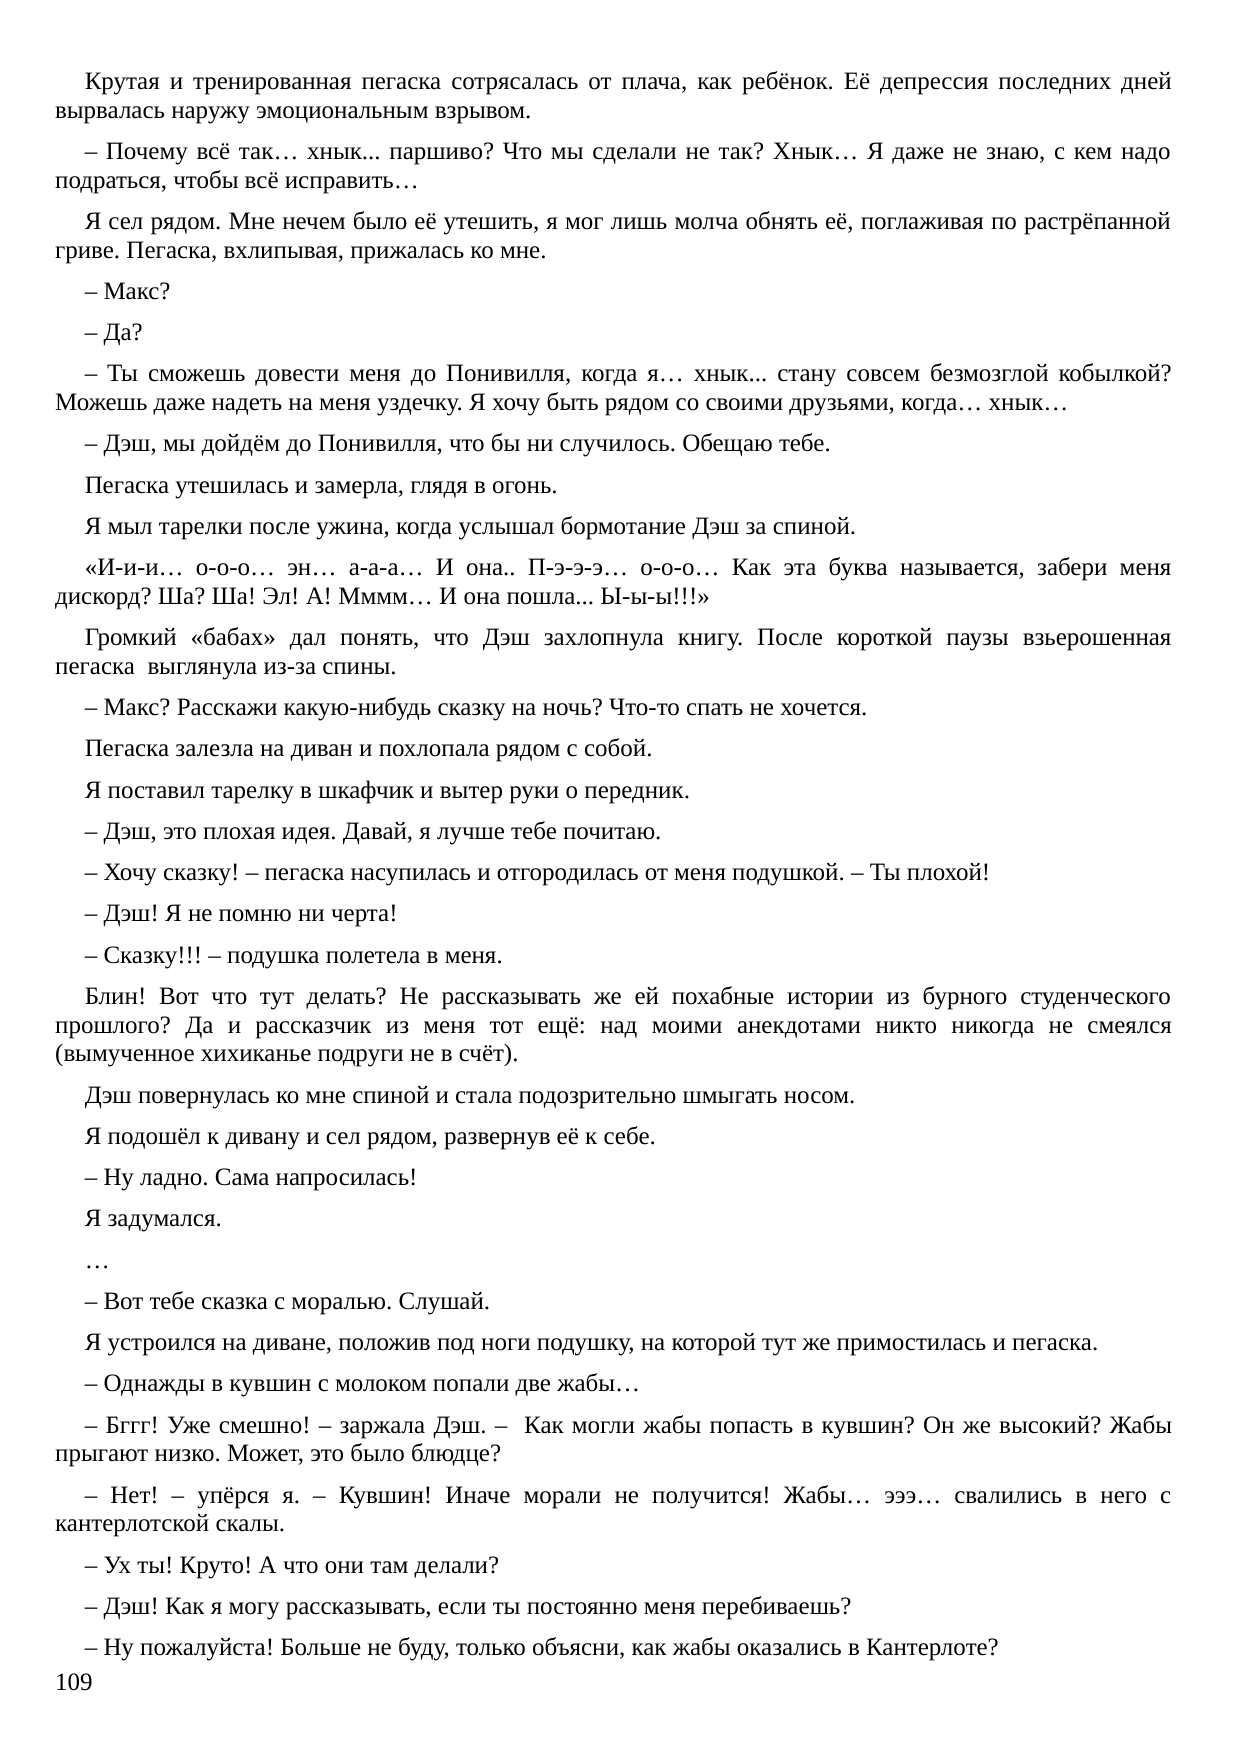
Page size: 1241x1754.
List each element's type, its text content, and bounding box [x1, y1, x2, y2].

text Блин! Вот что тут делать? Не рассказывать же ей похабные истории из бурного студенческого прошлого? Да и рассказчик из меня тот ещё: над моими анекдотами никто никогда не смеялся (вымученное хихиканье подруги не в счёт). [55, 981, 1173, 1067]
text Пегаска залезла на диван и похлопала рядом с собой. [55, 733, 1173, 762]
text Я мыл тарелки после ужина, когда услышал бормотание Дэш за спиной. [55, 511, 1173, 540]
text – Ух ты! Круто! А что они там делали? [55, 1550, 1173, 1578]
text Крутая и тренированная пегаска сотрясалась от плача, как ребёнок. Её депрессия последних дней вырвалась наружу эмоциональным взрывом. [55, 66, 1173, 123]
text Громкий «бабах» дал понять, что Дэш захлопнула книгу. После короткой паузы взьерошенная пегаска выглянула из-за спины. [55, 622, 1173, 680]
text … [55, 1245, 1173, 1273]
text – Нет! – упёрся я. – Кувшин! Иначе морали не получится! Жабы… эээ… свалились в него с кантерлотской скалы. [55, 1480, 1173, 1537]
text – Ну ладно. Сама напросилась! [55, 1162, 1173, 1191]
text Я устроился на диване, положив под ноги подушку, на которой тут же примостилась и пегаска. [55, 1327, 1173, 1356]
text – Ну пожалуйста! Больше не буду, только объясни, как жабы оказались в Кантерлоте? [55, 1632, 1173, 1661]
text – Дэш, мы дойдём до Понивилля, что бы ни случилось. Обещаю тебе. [55, 428, 1173, 457]
text Я сел рядом. Мне нечем было её утешить, я мог лишь молча обнять её, поглаживая по растрёпанной гриве. Пегаска, вхлипывая, прижалась ко мне. [55, 206, 1173, 263]
text – Хочу сказку! – пегаска насупилась и отгородилась от меня подушкой. – Ты плохой! [55, 857, 1173, 886]
text – Макс? Расскажи какую-нибудь сказку на ночь? Что-то спать не хочется. [55, 692, 1173, 721]
text – Дэш! Как я могу рассказывать, если ты постоянно меня перебиваешь? [55, 1591, 1173, 1620]
text – Да? [55, 317, 1173, 346]
text – Дэш! Я не помню ни черта! [55, 898, 1173, 927]
text Я подошёл к дивану и сел рядом, развернув её к себе. [55, 1121, 1173, 1150]
text «И-и-и… о-о-о… эн… а-а-а… И она.. П-э-э-э… о-о-о… Как эта буква называется, забери меня дискорд? Ша? Ша! Эл! А! Мммм… И она пошла... Ы-ы-ы!!!» [55, 552, 1173, 610]
text Я задумался. [55, 1203, 1173, 1232]
text – Однажды в кувшин с молоком попали две жабы… [55, 1368, 1173, 1397]
text – Вот тебе сказка с моралью. Слушай. [55, 1286, 1173, 1315]
text Пегаска утешилась и замерла, глядя в огонь. [55, 470, 1173, 498]
text – Дэш, это плохая идея. Давай, я лучше тебе почитаю. [55, 816, 1173, 845]
text – Сказку!!! – подушка полетела в меня. [55, 940, 1173, 968]
text – Макс? [55, 276, 1173, 305]
text – Почему всё так… хнык... паршиво? Что мы сделали не так? Хнык… Я даже не знаю, с кем надо подраться, чтобы всё исправить… [55, 136, 1173, 193]
text Дэш повернулась ко мне спиной и стала подозрительно шмыгать носом. [55, 1080, 1173, 1108]
text Я поставил тарелку в шкафчик и вытер руки о передник. [55, 775, 1173, 803]
text – Бггг! Уже смешно! – заржала Дэш. – Как могли жабы попасть в кувшин? Он же высокий? Жабы прыгают низко. Может, это было блюдце? [55, 1410, 1173, 1467]
text – Ты сможешь довести меня до Понивилля, когда я… хнык... стану совсем безмозглой кобылкой? Можешь даже надеть на меня уздечку. Я хочу быть рядом со своими друзьями, когда… хнык… [55, 358, 1173, 416]
